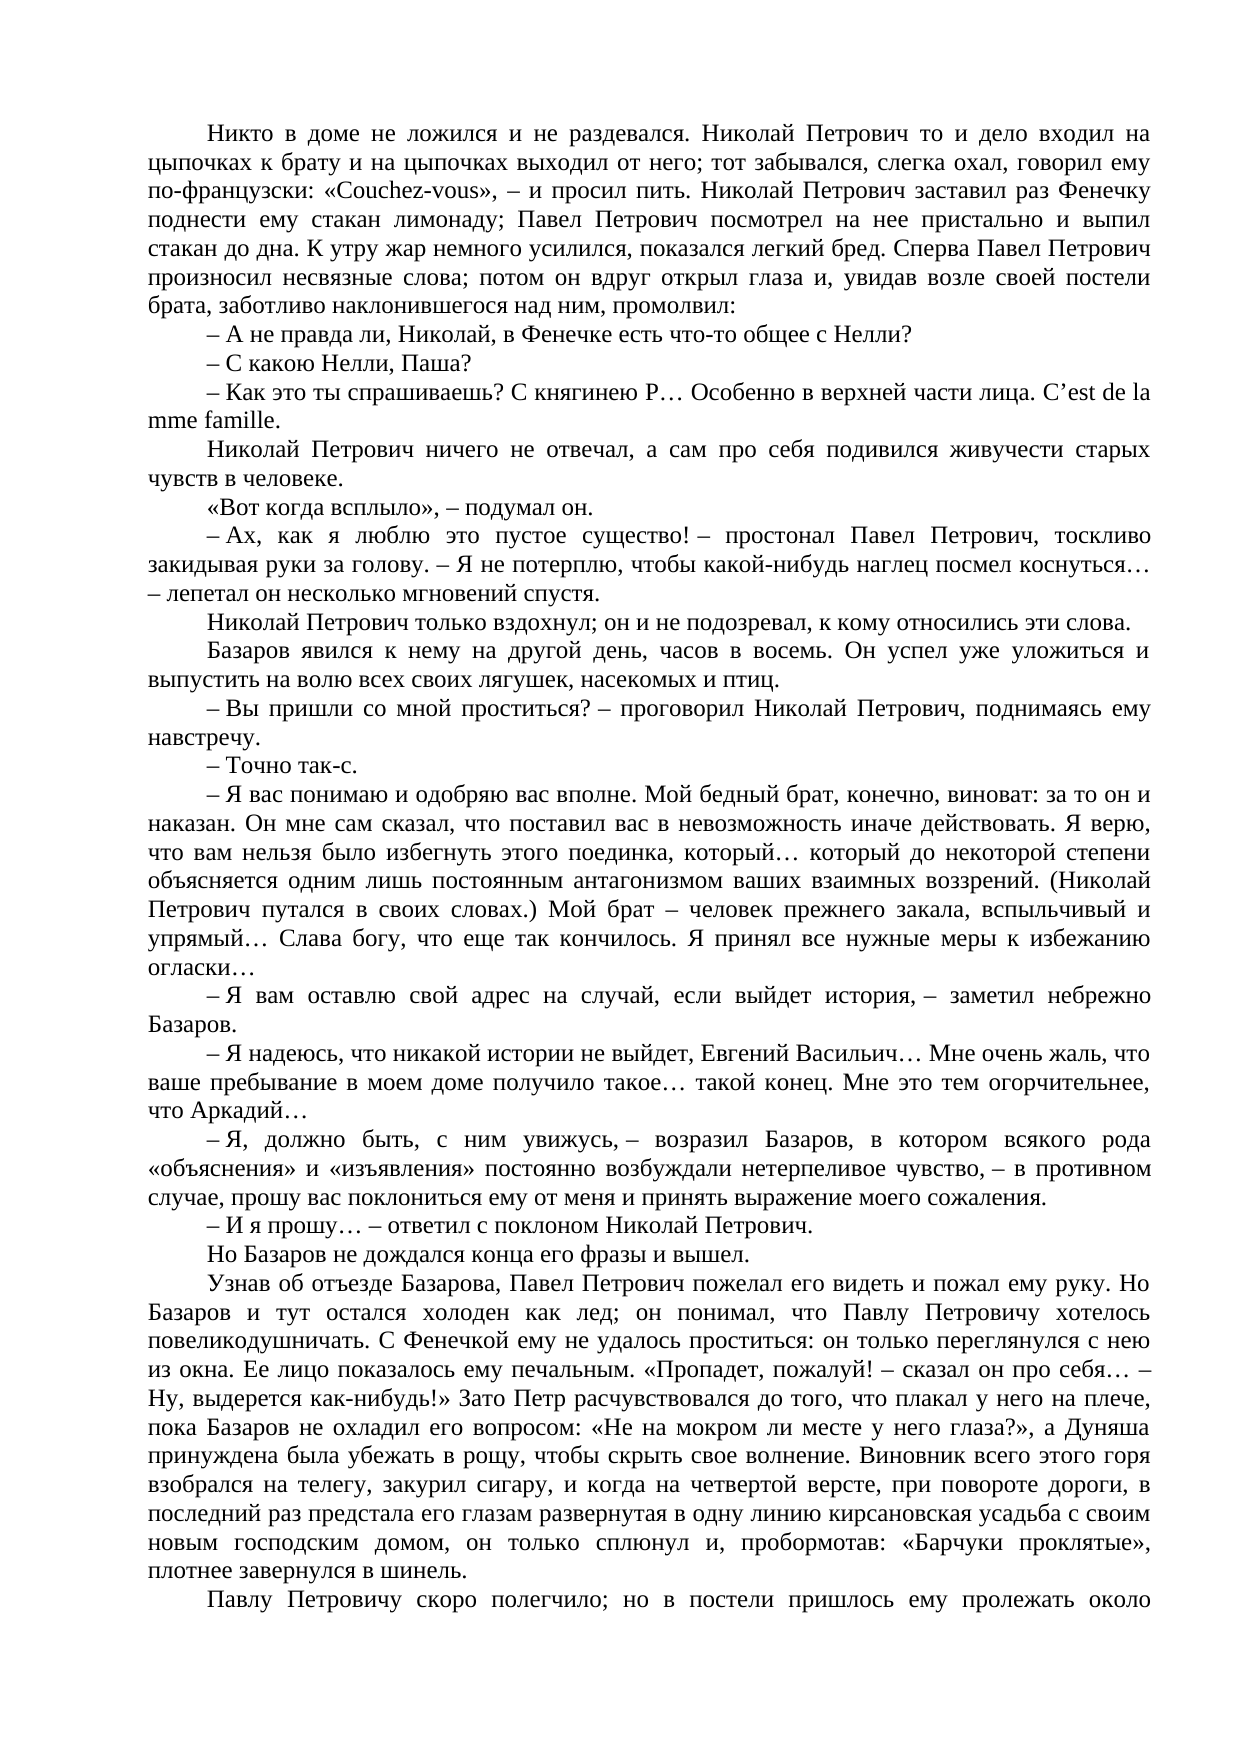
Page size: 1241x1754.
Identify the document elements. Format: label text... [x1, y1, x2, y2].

text – Я, должно быть, с ним увижусь, – возразил Базаров, в котором всякого рода «объяснения» и «изъявления» постоянно возбуждали нетерпеливое чувство, – в противном случае, прошу вас поклониться ему от меня и принять выражение моего сожаления. [148, 1124, 1152, 1211]
text Николай Петрович ничего не отвечал, а сам про себя подивился живучести старых чувств в человеке. [148, 434, 1152, 492]
text Узнав об отъезде Базарова, Павел Петрович пожелал его видеть и пожал ему руку. Но Базаров и тут остался холоден как лед; он понимал, что Павлу Петровичу хотелось повеликодушничать. С Фенечкой ему не удалось проститься: он только переглянулся с нею из окна. Ее лицо показалось ему печальным. «Пропадет, пожалуй! – сказал он про себя… – Ну, выдерется как-нибудь!» Зато Петр расчувствовался до того, что плакал у него на плече, пока Базаров не охладил его вопросом: «Не на мокром ли месте у него глаза?», а Дуняша принуждена была убежать в рощу, чтобы скрыть свое волнение. Виновник всего этого горя взобрался на телегу, закурил сигару, и когда на четвертой версте, при повороте дороги, в последний раз предстала его глазам развернутая в одну линию кирсановская усадьба с своим новым господским домом, он только сплюнул и, пробормотав: «Барчуки проклятые», плотнее завернулся в шинель. [148, 1268, 1152, 1584]
text – С какою Нелли, Паша? [148, 348, 1152, 377]
text – А не правда ли, Николай, в Фенечке есть что-то общее с Нелли? [148, 319, 1152, 348]
text «Вот когда всплыло», – подумал он. [148, 492, 1152, 521]
text – Ах, как я люблю это пустое существо! – простонал Павел Петрович, тоскливо закидывая руки за голову. – Я не потерплю, чтобы какой-нибудь наглец посмел коснуться… – лепетал он несколько мгновений спустя. [148, 521, 1152, 607]
text Николай Петрович только вздохнул; он и не подозревал, к кому относились эти слова. [148, 607, 1152, 636]
text – Я вас понимаю и одобряю вас вполне. Мой бедный брат, конечно, виноват: за то он и наказан. Он мне сам сказал, что поставил вас в невозможность иначе действовать. Я верю, что вам нельзя было избегнуть этого поединка, который… который до некоторой степени объясняется одним лишь постоянным антагонизмом ваших взаимных воззрений. (Николай Петрович путался в своих словах.) Мой брат – человек прежнего закала, вспыльчивый и упрямый… Слава богу, что еще так кончилось. Я принял все нужные меры к избежанию огласки… [148, 779, 1152, 981]
text – Я вам оставлю свой адрес на случай, если выйдет история, – заметил небрежно Базаров. [148, 981, 1152, 1038]
text – Я надеюсь, что никакой истории не выйдет, Евгений Васильич… Мне очень жаль, что ваше пребывание в моем доме получило такое… такой конец. Мне это тем огорчительнее, что Аркадий… [148, 1038, 1152, 1124]
text Павлу Петровичу скоро полегчило; но в постели пришлось ему пролежать около [148, 1584, 1152, 1613]
text – И я прошу… – ответил с поклоном Николай Петрович. [148, 1211, 1152, 1239]
text – Как это ты спрашиваешь? С княгинею Р… Особенно в верхней части лица. C’est de la mme famille. [148, 377, 1152, 434]
text – Вы пришли со мной проститься? – проговорил Николай Петрович, поднимаясь ему навстречу. [148, 693, 1152, 751]
text Никто в доме не ложился и не раздевался. Николай Петрович то и дело входил на цыпочках к брату и на цыпочках выходил от него; тот забывался, слегка охал, говорил ему по-французски: «Couchez-vous», – и просил пить. Николай Петрович заставил раз Фенечку поднести ему стакан лимонаду; Павел Петрович посмотрел на нее пристально и выпил стакан до дна. К утру жар немного усилился, показался легкий бред. Сперва Павел Петрович произносил несвязные слова; потом он вдруг открыл глаза и, увидав возле своей постели брата, заботливо наклонившегося над ним, промолвил: [148, 118, 1152, 319]
text Но Базаров не дождался конца его фразы и вышел. [148, 1239, 1152, 1268]
text – Точно так-с. [148, 751, 1152, 779]
text Базаров явился к нему на другой день, часов в восемь. Он успел уже уложиться и выпустить на волю всех своих лягушек, насекомых и птиц. [148, 636, 1152, 693]
